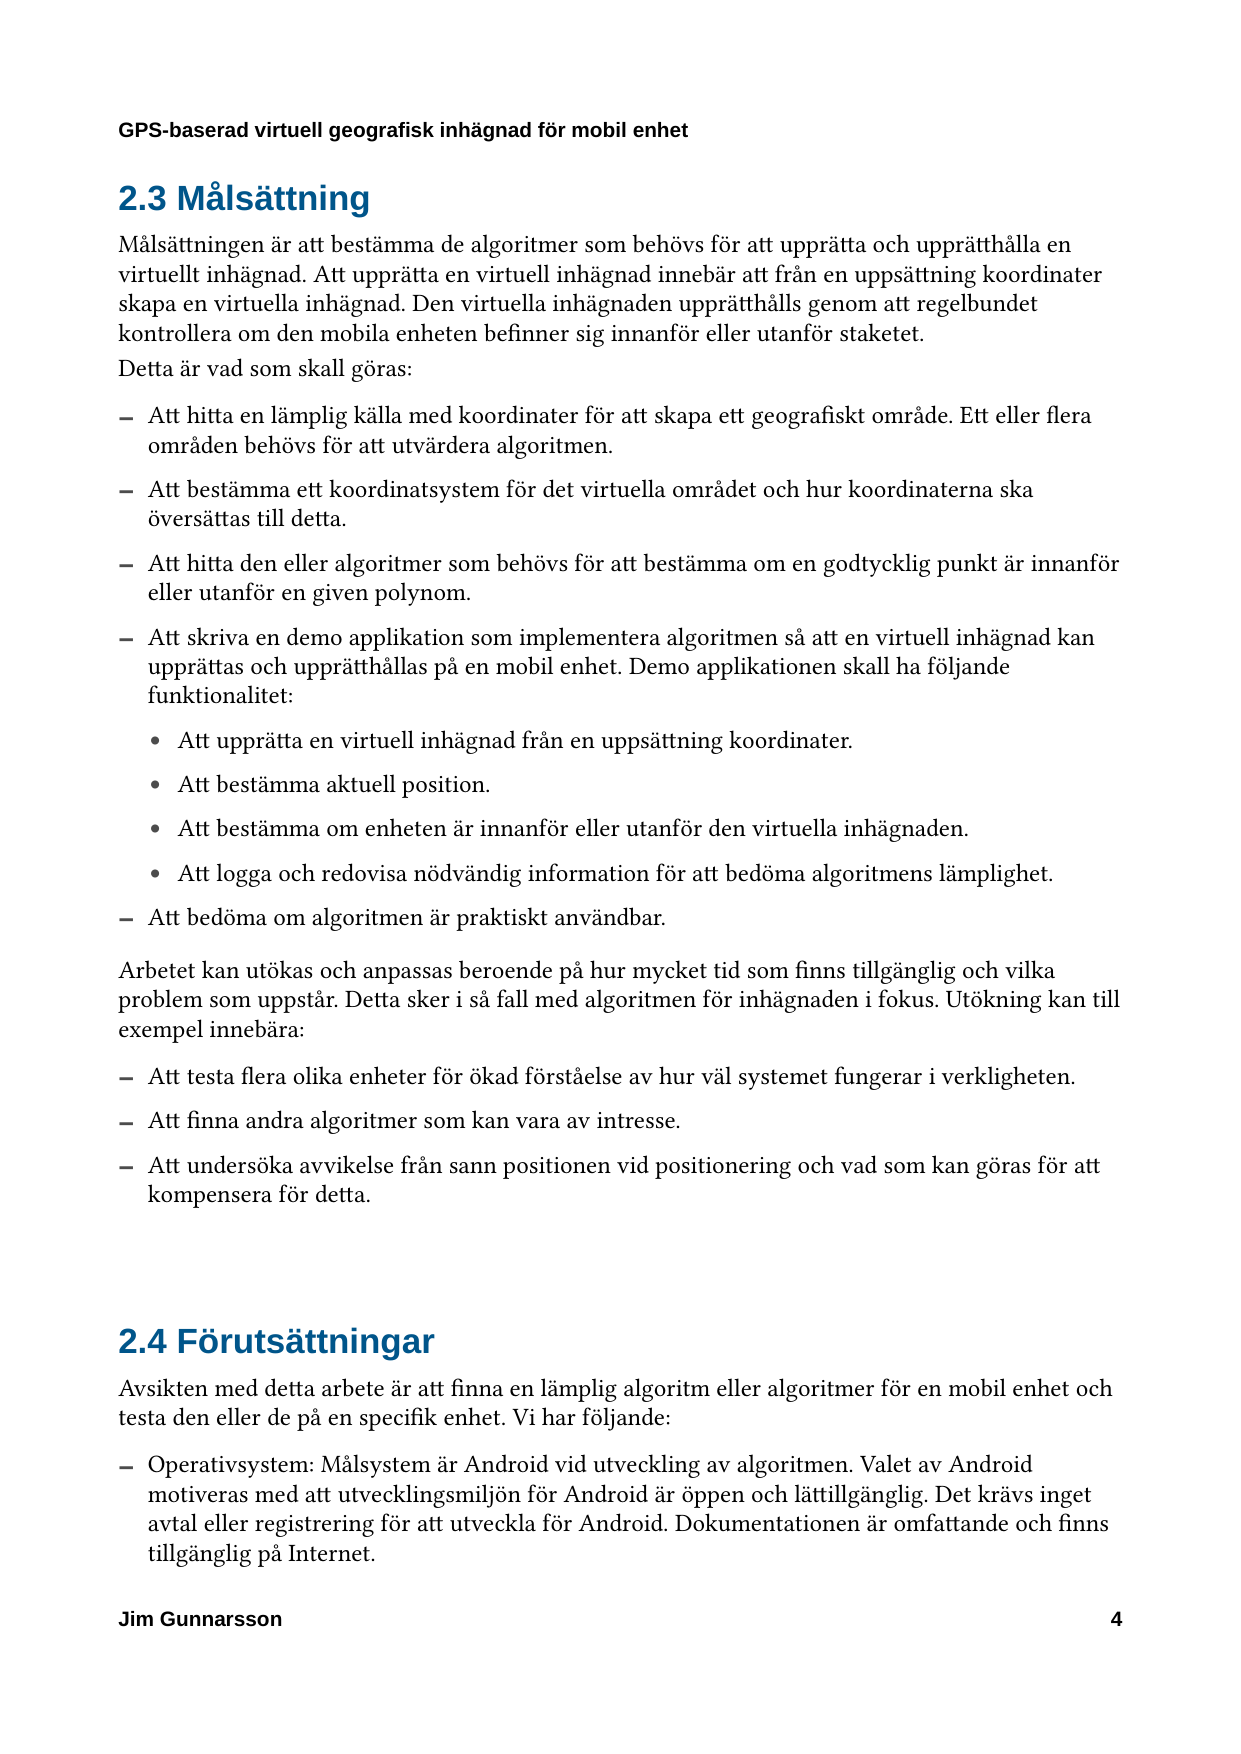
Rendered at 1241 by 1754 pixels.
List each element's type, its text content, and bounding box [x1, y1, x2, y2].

list Att logga och redovisa nödvändig information för att bedöma algoritmens lämplighet. [148, 857, 1122, 887]
subtitle Målsättning [118, 177, 1122, 217]
text Detta är vad som skall göras: [118, 353, 1122, 382]
list Att upprätta en virtuell inhägnad från en uppsättning koordinater. [148, 724, 1122, 754]
list Operativsystem: Målsystem är Android vid utveckling av algoritmen. Valet av Android motiveras med att utvecklingsmiljön för Android är öppen och lättillgänglig. Det krävs inget avtal eller registrering för att utveckla för Android. Dokumentationen är omfattande och finns tillgänglig på Internet. [118, 1449, 1122, 1567]
list Att bestämma aktuell position. [148, 769, 1122, 798]
list Att testa flera olika enheter för ökad förståelse av hur väl systemet fungerar i verkligheten. [118, 1061, 1122, 1090]
list Att undersöka avvikelse från sann positionen vid positionering och vad som kan göras för att kompensera för detta. [118, 1149, 1122, 1208]
list Att bestämma ett koordinatsystem för det virtuella området och hur koordinaterna ska översättas till detta. [118, 474, 1122, 533]
text Målsättningen är att bestämma de algoritmer som behövs för att upprätta och upprätthålla en virtuellt inhägnad. Att upprätta en virtuell inhägnad innebär att från en uppsättning koordinater skapa en virtuella inhägnad. Den virtuella inhägnaden upprätthålls genom att regelbundet kontrollera om den mobila enheten befinner sig innanför eller utanför staketet. [118, 229, 1122, 347]
list Att bedöma om algoritmen är praktiskt användbar. [118, 902, 1122, 931]
list Att bestämma om enheten är innanför eller utanför den virtuella inhägnaden. [148, 813, 1122, 843]
list Att hitta den eller algoritmer som behövs för att bestämma om en godtycklig punkt är innanför eller utanför en given polynom. [118, 548, 1122, 607]
list Att hitta en lämplig källa med koordinater för att skapa ett geografiskt område. Ett eller flera områden behövs för att utvärdera algoritmen. [118, 400, 1122, 459]
text Arbetet kan utökas och anpassas beroende på hur mycket tid som finns tillgänglig och vilka problem som uppstår. Detta sker i så fall med algoritmen för inhägnaden i fokus. Utökning kan till exempel innebära: [118, 955, 1122, 1043]
list Att skriva en demo applikation som implementera algoritmen så att en virtuell inhägnad kan upprättas och upprätthållas på en mobil enhet. Demo applikationen skall ha följande funktionalitet: [118, 621, 1122, 710]
text Avsikten med detta arbete är att finna en lämplig algoritm eller algoritmer för en mobil enhet och testa den eller de på en specifik enhet. Vi har följande: [118, 1373, 1122, 1432]
list Att finna andra algoritmer som kan vara av intresse. [118, 1105, 1122, 1135]
subtitle Förutsättningar [118, 1321, 1122, 1361]
